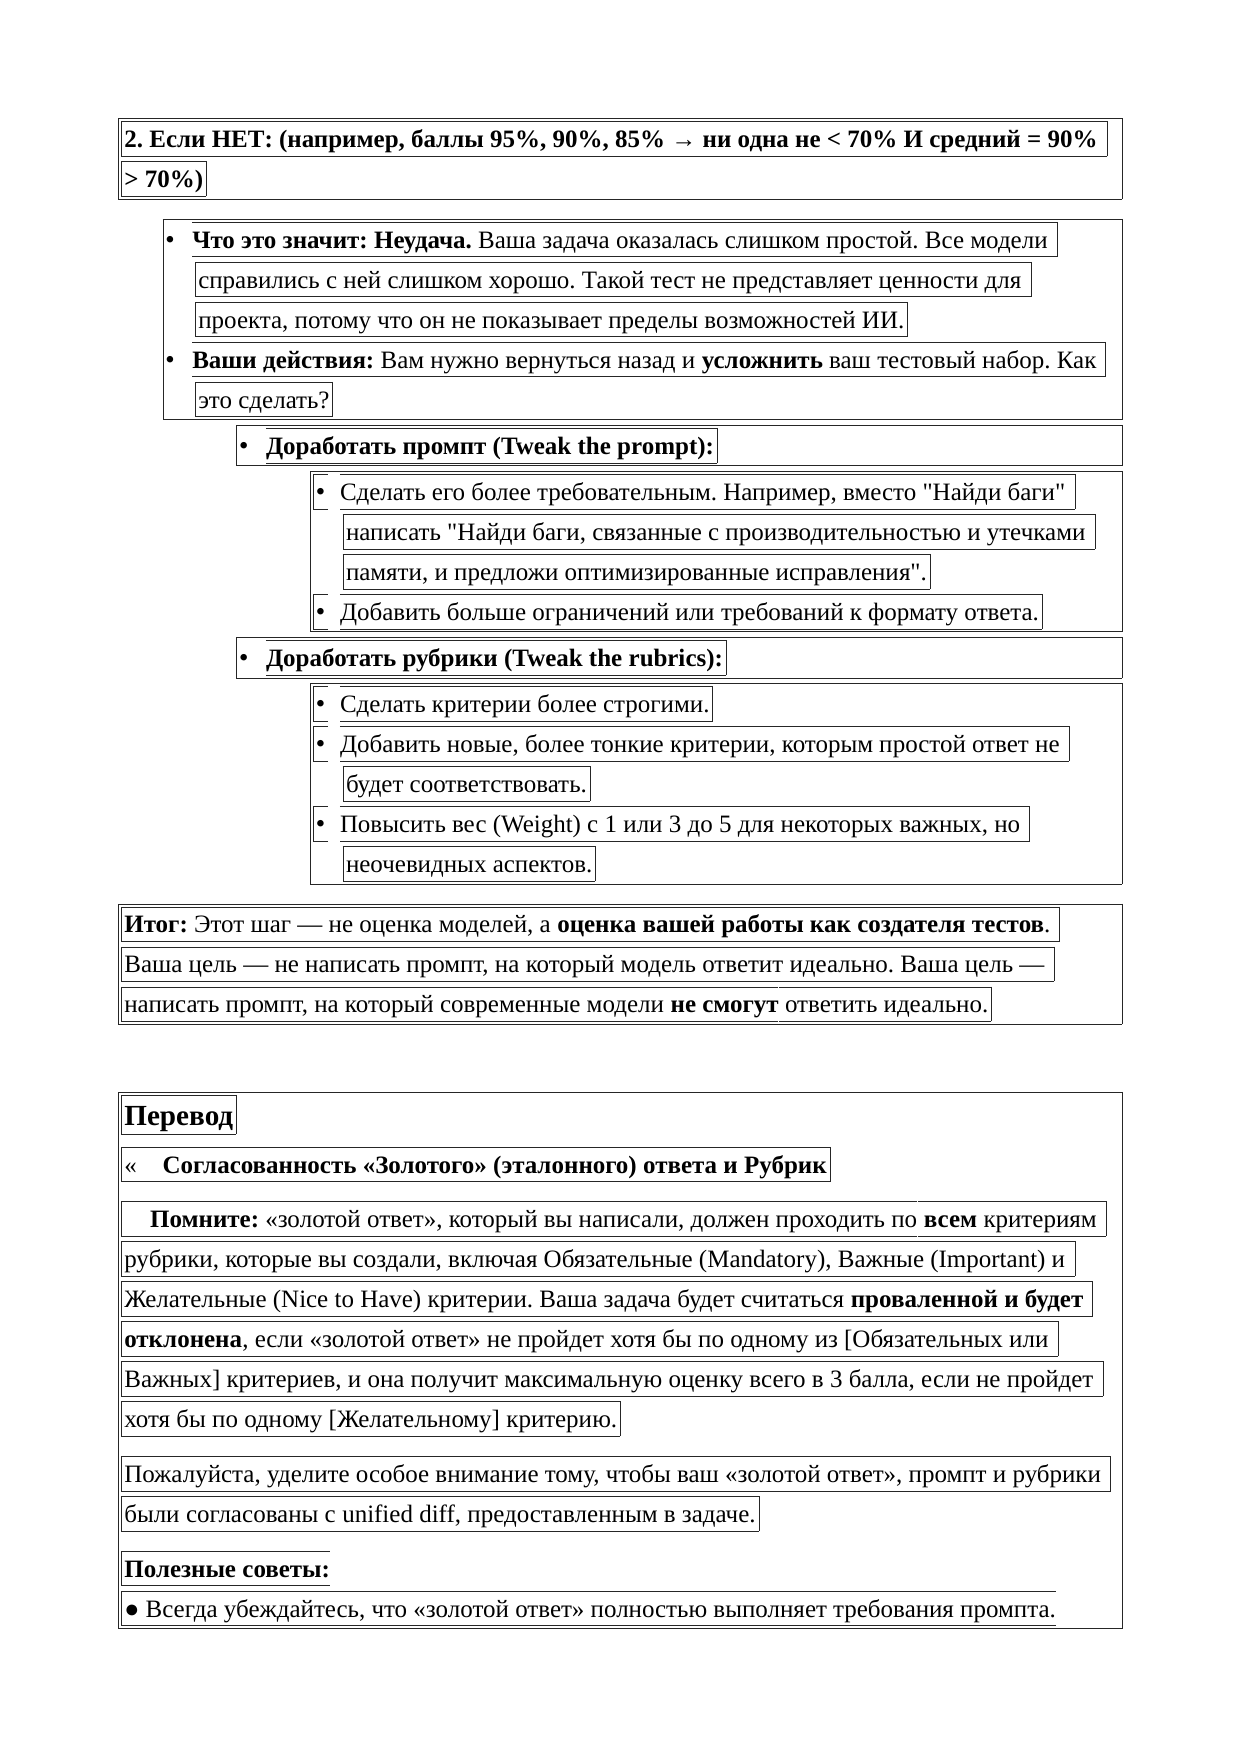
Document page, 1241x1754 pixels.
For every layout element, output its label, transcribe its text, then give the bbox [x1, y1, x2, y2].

text «📌 Согласованность «Золотого» (эталонного) ответа и Рубрик [119, 1144, 1122, 1182]
list Доработать промпт (Tweak the prompt): [237, 426, 1122, 465]
text Полезные советы: ● Всегда убеждайтесь, что «золотой ответ» полностью выполняет требования промпта. [119, 1548, 1122, 1628]
list Что это значит: Неудача. Ваша задача оказалась слишком простой. Все модели справились с ней слишком хорошо. Такой тест не представляет ценности для проекта, потому что он не показывает пределы возможностей ИИ. [164, 220, 1122, 337]
list Сделать его более требовательным. Например, вместо "Найди баги" написать "Найди баги, связанные с производительностью и утечками памяти, и предложи оптимизированные исправления". [311, 472, 1122, 589]
text 2. Если НЕТ: (например, баллы 95%, 90%, 85% → ни одна не < 70% И средний = 90% > 70%) [119, 119, 1122, 199]
text Пожалуйста, уделите особое внимание тому, чтобы ваш «золотой ответ», промпт и рубрики были согласованы с unified diff, предоставленным в задаче. [119, 1453, 1122, 1531]
list Сделать критерии более строгими. [311, 684, 1122, 721]
list Добавить больше ограничений или требований к формату ответа. [311, 591, 1122, 631]
list Доработать рубрики (Tweak the rubrics): [237, 638, 1122, 678]
list Повысить вес (Weight) с 1 или 3 до 5 для некоторых важных, но неочевидных аспектов. [311, 803, 1122, 884]
text Итог: Этот шаг — не оценка моделей, а оценка вашей работы как создателя тестов. Ваша цель — не написать промпт, на который модель ответит идеально. Ваша цель — написать промпт, на который современные модели не смогут ответить идеально. [119, 905, 1122, 1024]
list Ваши действия: Вам нужно вернуться назад и усложнить ваш тестовый набор. Как это сделать? [164, 339, 1122, 419]
list Добавить новые, более тонкие критерии, которым простой ответ не будет соответствовать. [311, 723, 1122, 801]
subtitle Перевод [119, 1093, 1122, 1134]
text 🚨 Помните: «золотой ответ», который вы написали, должен проходить по всем критериям рубрики, которые вы создали, включая Обязательные (Mandatory), Важные (Important) и Желательные (Nice to Have) критерии. Ваша задача будет считаться проваленной и будет отклонена, если «золотой ответ» не пройдет хотя бы по одному из [Обязательных или Важных] критериев, и она получит максимальную оценку всего в 3 балла, если не пройдет хотя бы по одному [Желательному] критерию. [119, 1198, 1122, 1436]
